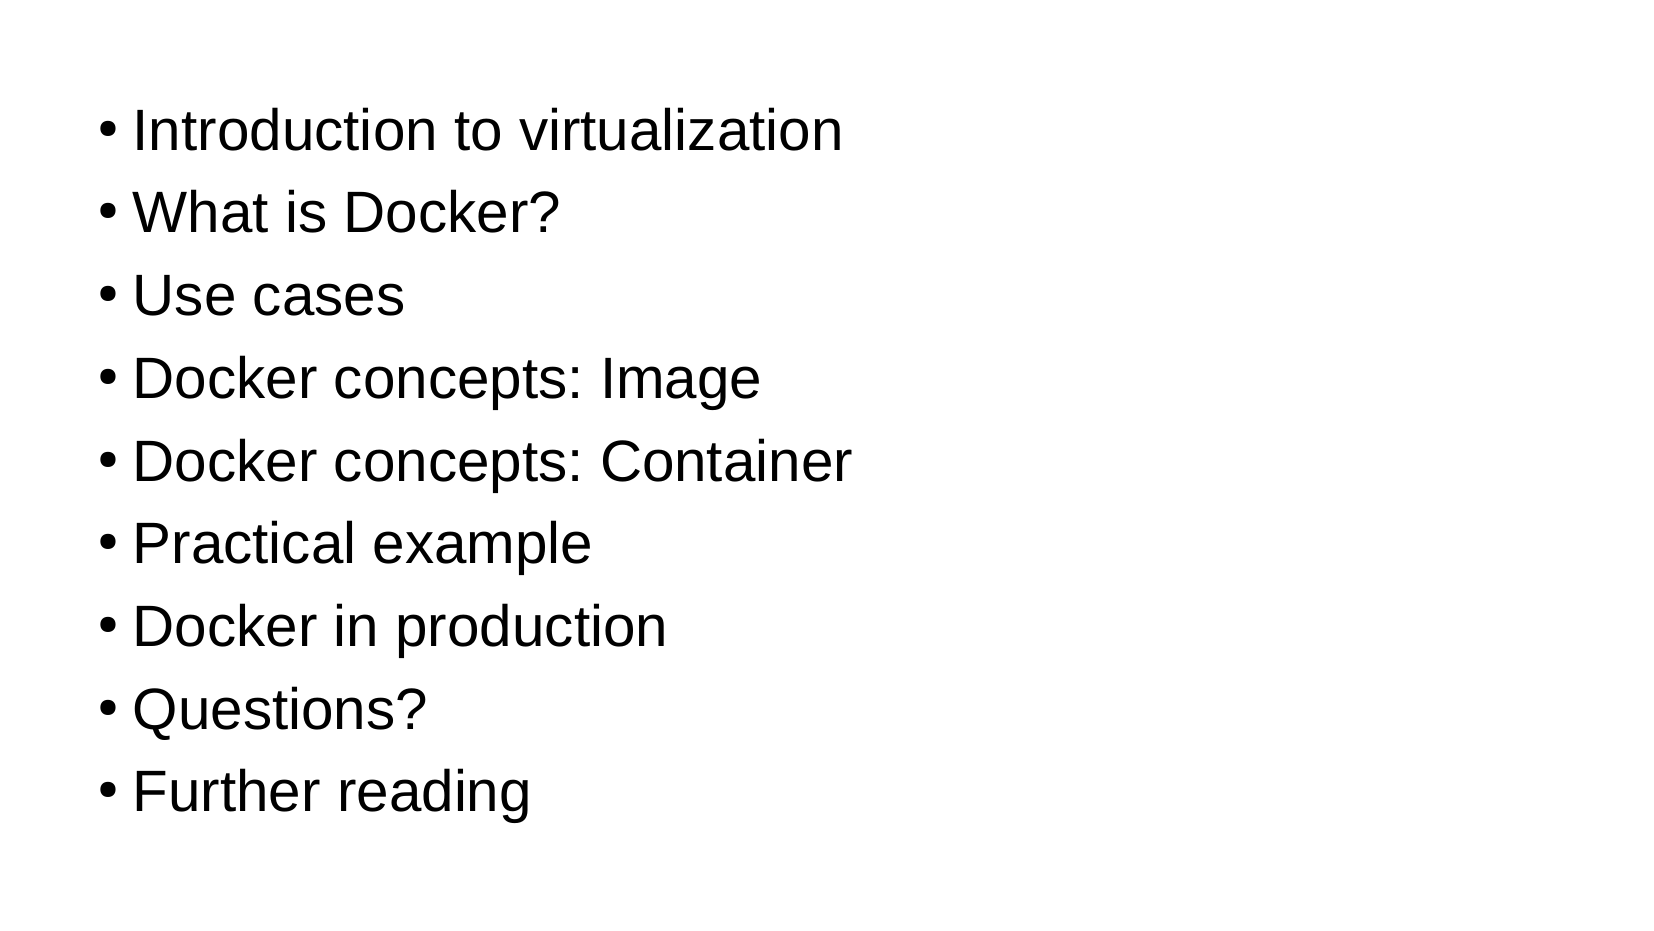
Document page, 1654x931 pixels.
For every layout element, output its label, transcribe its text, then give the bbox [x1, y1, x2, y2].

text_box Introduction to virtualization What is Docker? Use cases Docker concepts: Image Docker concepts: Container Practical example Docker in production Questions? Further reading [82, 89, 1285, 834]
